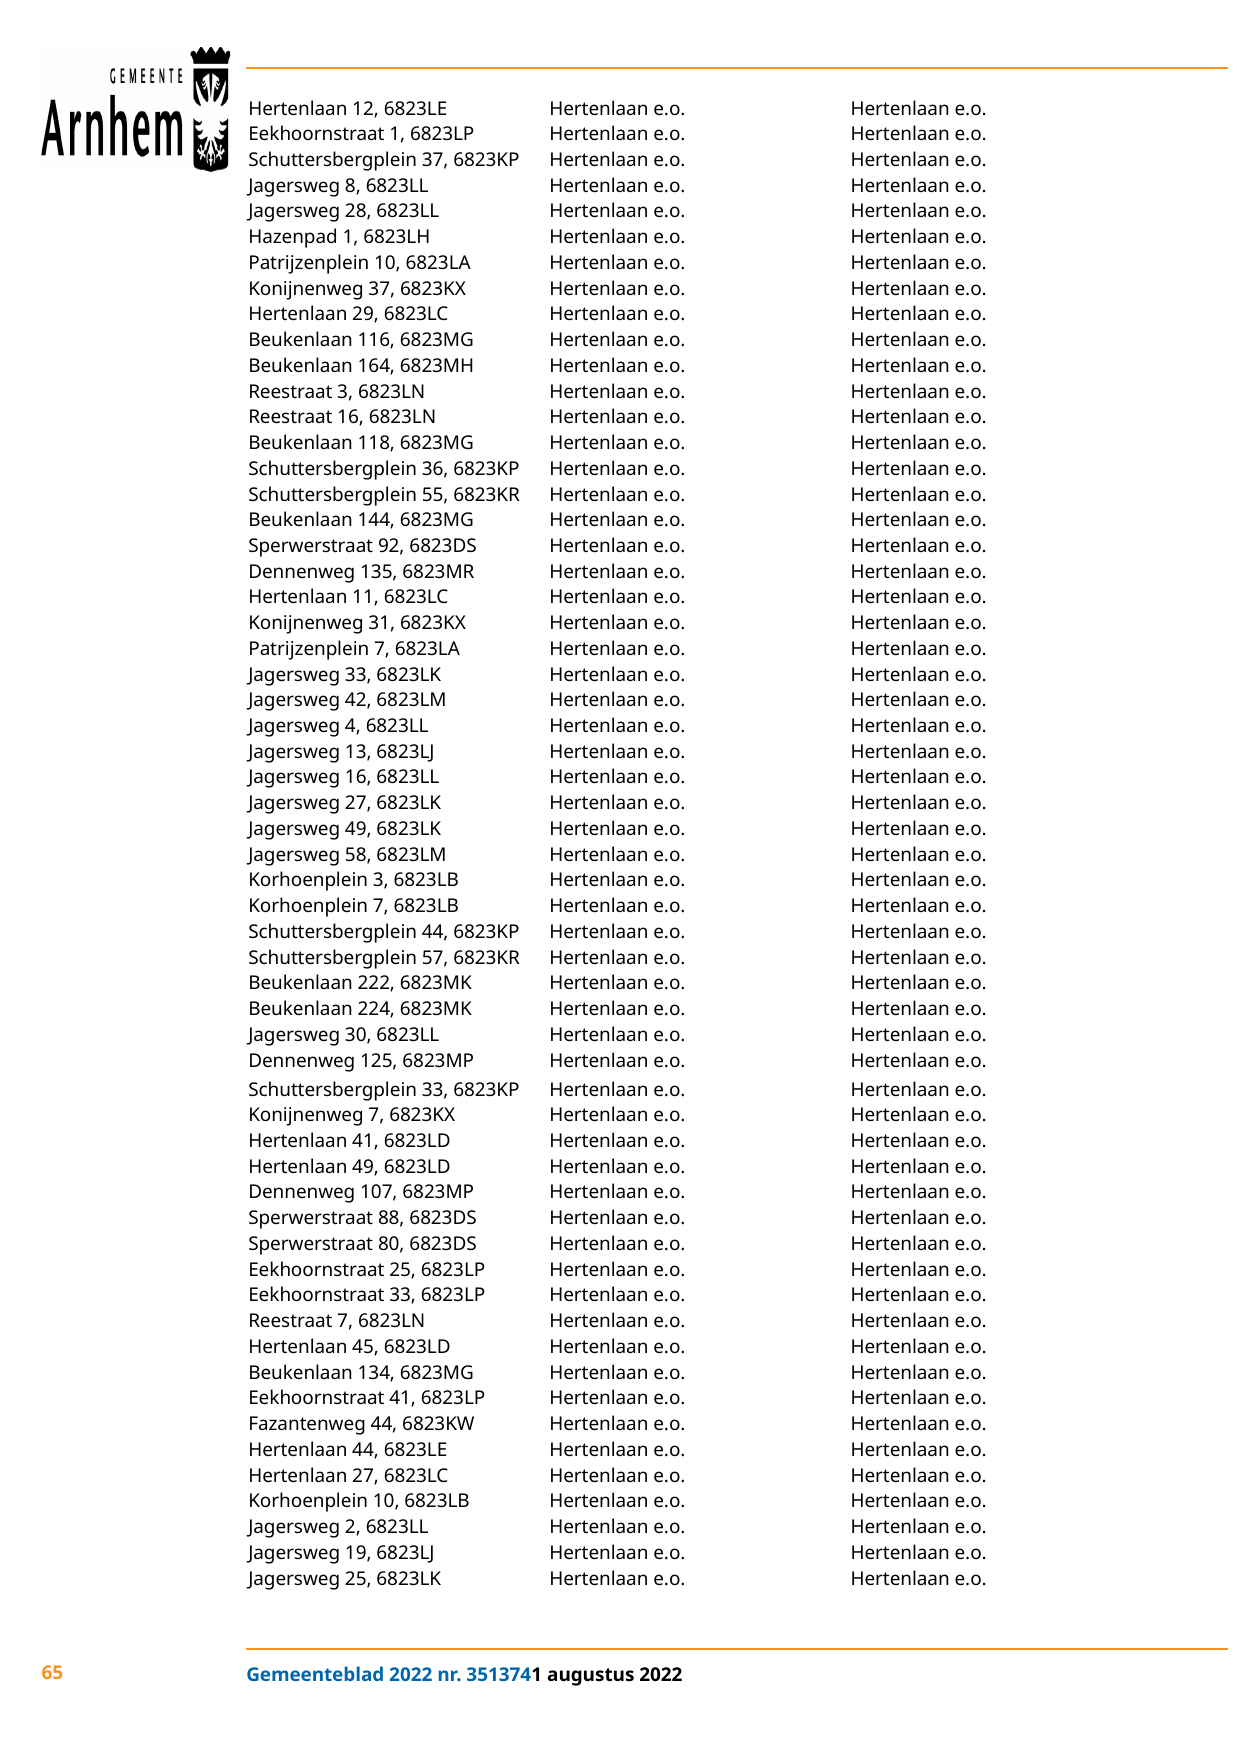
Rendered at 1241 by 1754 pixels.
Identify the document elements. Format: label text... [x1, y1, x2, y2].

table_cell Jagersweg 30, 6823LL [248, 1021, 549, 1047]
table_cell Hertenlaan e.o. [850, 301, 1152, 326]
table_cell Hertenlaan 29, 6823LC [248, 301, 549, 326]
table_cell Hertenlaan e.o. [850, 121, 1152, 146]
table_cell Hertenlaan e.o. [549, 1179, 850, 1204]
table_cell Reestraat 3, 6823LN [248, 378, 549, 403]
table_cell Beukenlaan 164, 6823MH [248, 352, 549, 378]
table_cell Hertenlaan e.o. [549, 378, 850, 403]
table_cell Hertenlaan e.o. [850, 1333, 1152, 1359]
table_cell Hertenlaan e.o. [549, 635, 850, 661]
table_cell Hertenlaan e.o. [549, 249, 850, 275]
table_cell Hertenlaan e.o. [549, 172, 850, 198]
table_cell Hertenlaan e.o. [549, 1565, 850, 1590]
table_cell Hertenlaan e.o. [850, 687, 1152, 712]
table_cell Korhoenplein 3, 6823LB [248, 867, 549, 892]
table_cell Jagersweg 33, 6823LK [248, 661, 549, 687]
table_cell Hertenlaan e.o. [850, 841, 1152, 867]
table_cell Schuttersbergplein 55, 6823KR [248, 481, 549, 506]
table_cell Hertenlaan e.o. [850, 609, 1152, 635]
table_cell Patrijzenplein 10, 6823LA [248, 249, 549, 275]
table_cell Hertenlaan e.o. [549, 1539, 850, 1565]
table_cell Hertenlaan e.o. [549, 1513, 850, 1539]
table_cell Hertenlaan e.o. [549, 121, 850, 146]
table_cell Hertenlaan 45, 6823LD [248, 1333, 549, 1359]
table_cell Hertenlaan e.o. [549, 455, 850, 481]
table_cell Eekhoornstraat 33, 6823LP [248, 1282, 549, 1307]
table_cell Konijnenweg 31, 6823KX [248, 609, 549, 635]
table_cell Hertenlaan e.o. [549, 1410, 850, 1436]
table_cell Jagersweg 49, 6823LK [248, 815, 549, 841]
table_cell Beukenlaan 118, 6823MG [248, 429, 549, 455]
table_cell Hertenlaan e.o. [850, 944, 1152, 969]
table_cell Hertenlaan e.o. [549, 224, 850, 249]
table_cell Hertenlaan 44, 6823LE [248, 1436, 549, 1462]
table_cell Hertenlaan 49, 6823LD [248, 1153, 549, 1179]
table_cell Hertenlaan e.o. [850, 146, 1152, 172]
table_cell Hertenlaan e.o. [850, 815, 1152, 841]
table_cell Eekhoornstraat 1, 6823LP [248, 121, 549, 146]
table_cell Hertenlaan e.o. [549, 584, 850, 609]
table_cell Hertenlaan e.o. [850, 1102, 1152, 1127]
table_cell Hertenlaan e.o. [850, 661, 1152, 687]
table_cell Hertenlaan e.o. [850, 1410, 1152, 1436]
table_cell Beukenlaan 134, 6823MG [248, 1359, 549, 1384]
table_cell Hertenlaan e.o. [549, 1256, 850, 1282]
table_cell Hertenlaan e.o. [850, 867, 1152, 892]
table_cell Hertenlaan e.o. [549, 918, 850, 944]
table_cell Hertenlaan e.o. [549, 198, 850, 223]
table_cell Jagersweg 58, 6823LM [248, 841, 549, 867]
table_cell Jagersweg 28, 6823LL [248, 198, 549, 223]
table_cell Dennenweg 125, 6823MP [248, 1047, 549, 1072]
table_cell Hertenlaan e.o. [549, 1021, 850, 1047]
table_cell Hertenlaan 12, 6823LE [248, 95, 549, 121]
table_cell Dennenweg 107, 6823MP [248, 1179, 549, 1204]
table_cell Beukenlaan 224, 6823MK [248, 995, 549, 1021]
table_cell Hertenlaan e.o. [850, 224, 1152, 249]
table_cell Hertenlaan e.o. [850, 378, 1152, 403]
table_cell Hertenlaan e.o. [850, 893, 1152, 918]
table_cell Hertenlaan e.o. [549, 687, 850, 712]
table_cell Korhoenplein 10, 6823LB [248, 1488, 549, 1513]
table_cell Hertenlaan e.o. [850, 198, 1152, 223]
table_cell Hertenlaan e.o. [850, 352, 1152, 378]
table_cell Hertenlaan e.o. [850, 1256, 1152, 1282]
table_header Hertenlaan e.o. [850, 1076, 1152, 1102]
table_cell Hertenlaan e.o. [850, 1205, 1152, 1230]
table_cell Jagersweg 16, 6823LL [248, 764, 549, 789]
table_cell Hertenlaan e.o. [850, 790, 1152, 815]
table_cell Hertenlaan e.o. [850, 275, 1152, 301]
table_cell Jagersweg 19, 6823LJ [248, 1539, 549, 1565]
table_cell Hertenlaan e.o. [549, 429, 850, 455]
table_cell Hertenlaan e.o. [549, 1436, 850, 1462]
table_cell Hertenlaan e.o. [549, 893, 850, 918]
table_cell Hertenlaan e.o. [549, 326, 850, 352]
table_cell Beukenlaan 222, 6823MK [248, 970, 549, 995]
table_cell Hertenlaan e.o. [850, 558, 1152, 584]
table_cell Hertenlaan e.o. [850, 172, 1152, 198]
table_cell Hertenlaan e.o. [850, 738, 1152, 764]
table_cell Konijnenweg 37, 6823KX [248, 275, 549, 301]
table_cell Hertenlaan e.o. [549, 944, 850, 969]
table_cell Hertenlaan e.o. [850, 429, 1152, 455]
table_cell Hertenlaan e.o. [850, 1385, 1152, 1410]
table_cell Jagersweg 13, 6823LJ [248, 738, 549, 764]
table_cell Jagersweg 2, 6823LL [248, 1513, 549, 1539]
table_cell Hertenlaan e.o. [549, 1282, 850, 1307]
table_cell Hertenlaan e.o. [549, 661, 850, 687]
table_cell Hertenlaan e.o. [850, 1488, 1152, 1513]
table_cell Hertenlaan e.o. [850, 1127, 1152, 1153]
table_cell Hertenlaan e.o. [549, 1462, 850, 1487]
table_cell Reestraat 16, 6823LN [248, 404, 549, 429]
table_cell Hertenlaan e.o. [549, 146, 850, 172]
table_cell Hertenlaan e.o. [549, 1205, 850, 1230]
table_cell Sperwerstraat 80, 6823DS [248, 1230, 549, 1256]
table_cell Hertenlaan e.o. [549, 738, 850, 764]
table_cell Hertenlaan e.o. [850, 1308, 1152, 1333]
table_cell Hertenlaan e.o. [549, 1308, 850, 1333]
table_cell Hertenlaan e.o. [549, 970, 850, 995]
table_cell Hertenlaan e.o. [549, 712, 850, 738]
table_cell Korhoenplein 7, 6823LB [248, 893, 549, 918]
table_cell Hertenlaan e.o. [549, 532, 850, 558]
table_cell Sperwerstraat 92, 6823DS [248, 532, 549, 558]
table_cell Hertenlaan e.o. [549, 1230, 850, 1256]
table_cell Hertenlaan e.o. [549, 1153, 850, 1179]
table_header Schuttersbergplein 33, 6823KP [248, 1076, 549, 1102]
table_cell Hertenlaan e.o. [549, 404, 850, 429]
table_cell Hertenlaan e.o. [850, 326, 1152, 352]
table_cell Jagersweg 25, 6823LK [248, 1565, 549, 1590]
table_cell Hertenlaan e.o. [549, 790, 850, 815]
table_cell Hertenlaan e.o. [549, 1333, 850, 1359]
table_cell Hertenlaan e.o. [549, 1047, 850, 1072]
table_cell Hertenlaan e.o. [549, 995, 850, 1021]
table_cell Hertenlaan e.o. [549, 867, 850, 892]
table_cell Hertenlaan e.o. [549, 506, 850, 532]
table_cell Hertenlaan e.o. [850, 1436, 1152, 1462]
table_cell Hertenlaan e.o. [850, 1153, 1152, 1179]
table_cell Hertenlaan e.o. [850, 584, 1152, 609]
table_cell Reestraat 7, 6823LN [248, 1308, 549, 1333]
table_cell Hertenlaan e.o. [850, 970, 1152, 995]
table_cell Hertenlaan e.o. [549, 481, 850, 506]
table_cell Fazantenweg 44, 6823KW [248, 1410, 549, 1436]
table_cell Beukenlaan 116, 6823MG [248, 326, 549, 352]
table_cell Hertenlaan e.o. [549, 301, 850, 326]
table_cell Konijnenweg 7, 6823KX [248, 1102, 549, 1127]
table_cell Hertenlaan e.o. [549, 558, 850, 584]
table_cell Hertenlaan e.o. [850, 635, 1152, 661]
table_cell Hertenlaan e.o. [850, 1462, 1152, 1487]
table_cell Hertenlaan e.o. [549, 815, 850, 841]
table_cell Hertenlaan e.o. [850, 404, 1152, 429]
table_cell Hertenlaan e.o. [850, 1359, 1152, 1384]
table_cell Sperwerstraat 88, 6823DS [248, 1205, 549, 1230]
table_cell Hertenlaan e.o. [850, 764, 1152, 789]
table_cell Hertenlaan e.o. [850, 1021, 1152, 1047]
table_cell Hertenlaan e.o. [850, 1565, 1152, 1590]
table_cell Dennenweg 135, 6823MR [248, 558, 549, 584]
table_cell Hertenlaan e.o. [850, 712, 1152, 738]
table_cell Hertenlaan 41, 6823LD [248, 1127, 549, 1153]
picture [41, 47, 231, 172]
table_cell Jagersweg 4, 6823LL [248, 712, 549, 738]
table_cell Hertenlaan e.o. [850, 1047, 1152, 1072]
table_cell Hertenlaan e.o. [850, 1513, 1152, 1539]
table_cell Schuttersbergplein 57, 6823KR [248, 944, 549, 969]
table_cell Schuttersbergplein 44, 6823KP [248, 918, 549, 944]
table_cell Schuttersbergplein 37, 6823KP [248, 146, 549, 172]
table_cell Hertenlaan e.o. [549, 95, 850, 121]
table_cell Hertenlaan e.o. [850, 249, 1152, 275]
table_cell Eekhoornstraat 25, 6823LP [248, 1256, 549, 1282]
table_cell Hertenlaan 11, 6823LC [248, 584, 549, 609]
table_cell Hertenlaan e.o. [549, 609, 850, 635]
table_cell Jagersweg 8, 6823LL [248, 172, 549, 198]
table_header Hertenlaan e.o. [549, 1076, 850, 1102]
table_cell Hertenlaan 27, 6823LC [248, 1462, 549, 1487]
table_cell Jagersweg 27, 6823LK [248, 790, 549, 815]
table_cell Hertenlaan e.o. [850, 95, 1152, 121]
table_cell Jagersweg 42, 6823LM [248, 687, 549, 712]
table_cell Hertenlaan e.o. [850, 995, 1152, 1021]
table_cell Hertenlaan e.o. [549, 1385, 850, 1410]
table_cell Hertenlaan e.o. [549, 1488, 850, 1513]
table_cell Hazenpad 1, 6823LH [248, 224, 549, 249]
table_cell Hertenlaan e.o. [549, 275, 850, 301]
table_cell Hertenlaan e.o. [850, 1282, 1152, 1307]
table_cell Hertenlaan e.o. [549, 764, 850, 789]
table_cell Hertenlaan e.o. [850, 918, 1152, 944]
table_cell Hertenlaan e.o. [549, 1359, 850, 1384]
table_cell Hertenlaan e.o. [850, 455, 1152, 481]
table_cell Eekhoornstraat 41, 6823LP [248, 1385, 549, 1410]
table_cell Hertenlaan e.o. [549, 352, 850, 378]
table_cell Hertenlaan e.o. [549, 841, 850, 867]
table_cell Hertenlaan e.o. [850, 1539, 1152, 1565]
table_cell Beukenlaan 144, 6823MG [248, 506, 549, 532]
table_cell Hertenlaan e.o. [850, 481, 1152, 506]
table_cell Hertenlaan e.o. [549, 1102, 850, 1127]
table_cell Schuttersbergplein 36, 6823KP [248, 455, 549, 481]
table_cell Hertenlaan e.o. [850, 532, 1152, 558]
table_cell Hertenlaan e.o. [549, 1127, 850, 1153]
table_cell Hertenlaan e.o. [850, 506, 1152, 532]
table_cell Hertenlaan e.o. [850, 1230, 1152, 1256]
table_cell Patrijzenplein 7, 6823LA [248, 635, 549, 661]
table_cell Hertenlaan e.o. [850, 1179, 1152, 1204]
